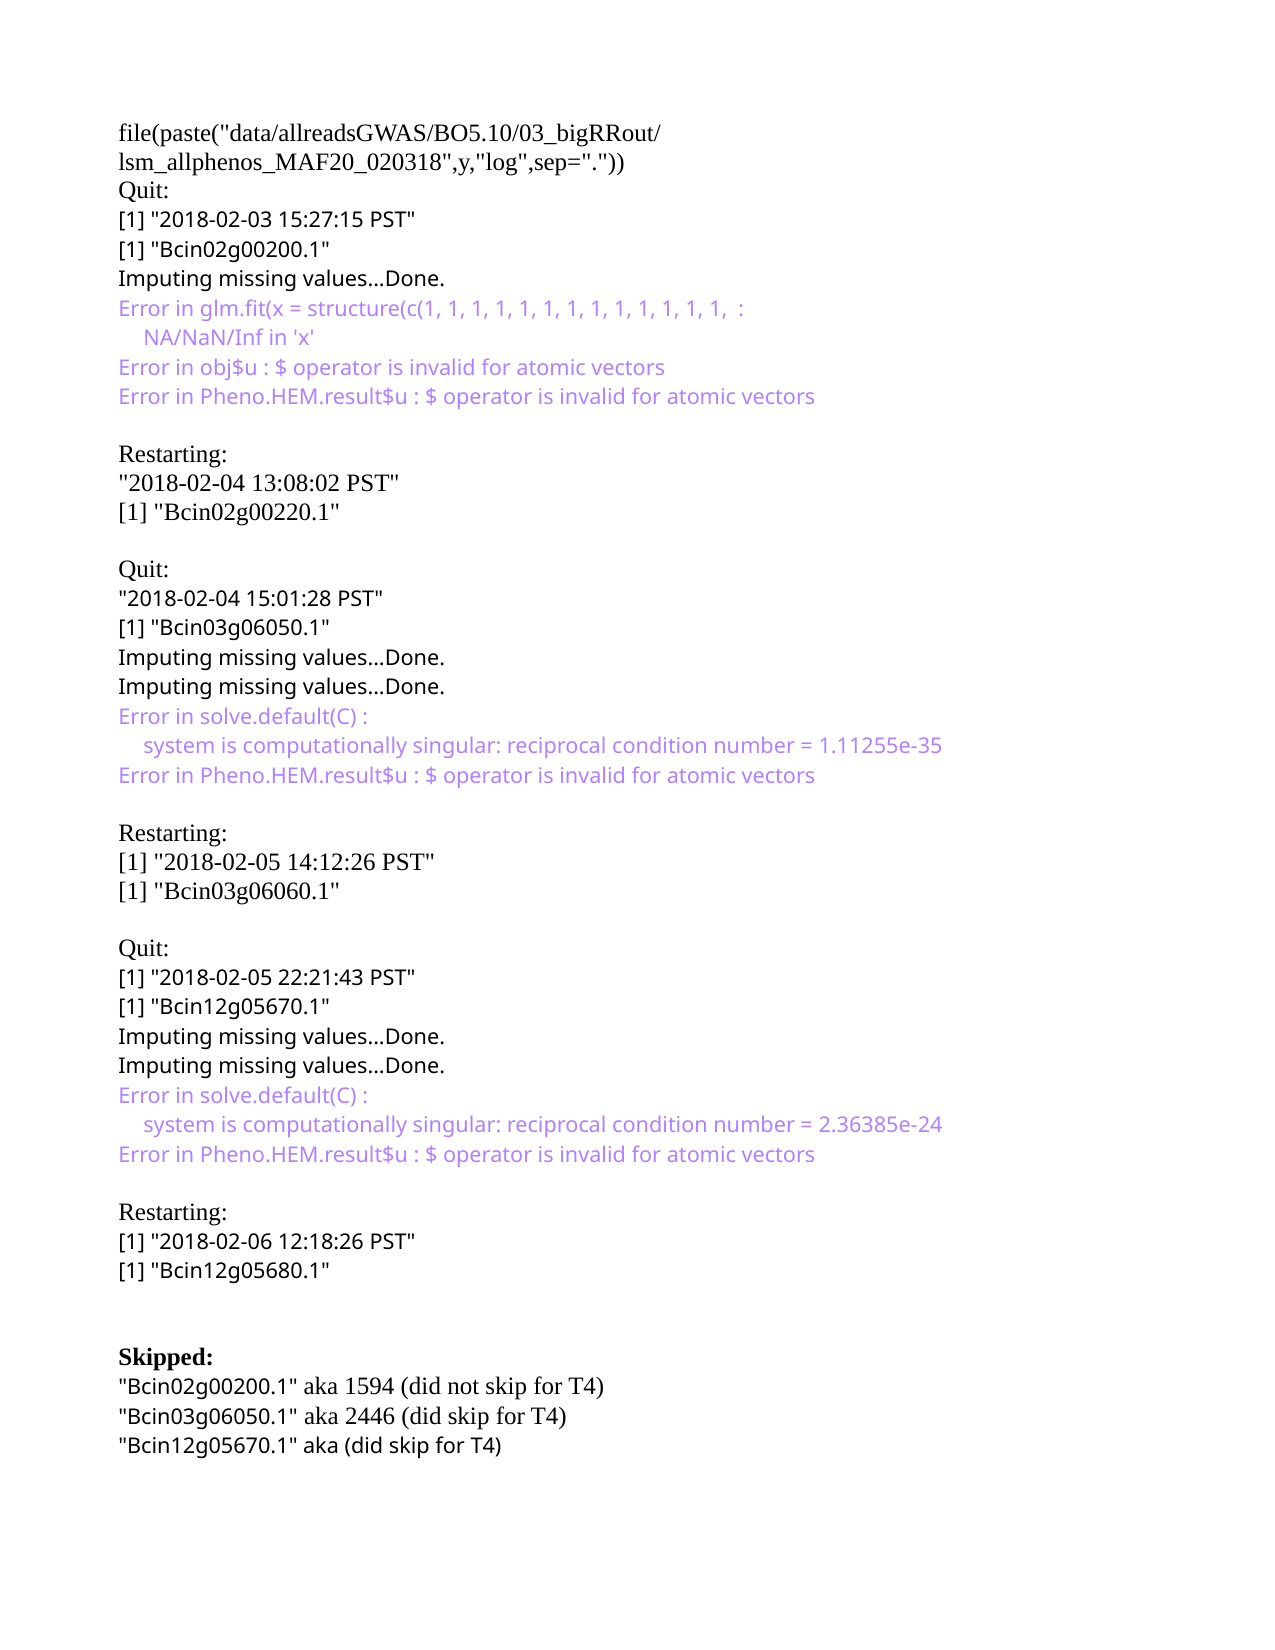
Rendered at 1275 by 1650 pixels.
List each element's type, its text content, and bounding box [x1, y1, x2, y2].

text [1] "2018-02-05 22:21:43 PST" [118, 962, 1157, 992]
text Error in obj$u : $ operator is invalid for atomic vectors [118, 352, 1157, 381]
text system is computationally singular: reciprocal condition number = 1.11255e-35 [118, 731, 1157, 760]
text [1] "Bcin12g05680.1" [118, 1255, 1157, 1285]
text Error in glm.fit(x = structure(c(1, 1, 1, 1, 1, 1, 1, 1, 1, 1, 1, 1, 1, : [118, 293, 1157, 322]
text Imputing missing values...Done. [118, 672, 1157, 701]
text file(paste("data/allreadsGWAS/BO5.10/03_bigRRout/lsm_allphenos_MAF20_020318",y,"log",sep=".")) [118, 118, 1157, 176]
text [1] "Bcin12g05670.1" [118, 992, 1157, 1021]
text "2018-02-04 15:01:28 PST" [118, 583, 1157, 613]
text Skipped: [118, 1342, 1157, 1371]
text Imputing missing values...Done. [118, 1051, 1157, 1080]
text Quit: [118, 933, 1157, 962]
text [1] "2018-02-06 12:18:26 PST" [118, 1226, 1157, 1255]
text [1] "2018-02-05 14:12:26 PST" [118, 847, 1157, 876]
text Imputing missing values...Done. [118, 1021, 1157, 1051]
text Error in Pheno.HEM.result$u : $ operator is invalid for atomic vectors [118, 1139, 1157, 1168]
text NA/NaN/Inf in 'x' [118, 322, 1157, 352]
text [1] "Bcin02g00200.1" [118, 234, 1157, 263]
text system is computationally singular: reciprocal condition number = 2.36385e-24 [118, 1109, 1157, 1139]
text Restarting: [118, 818, 1157, 847]
text [1] "Bcin03g06060.1" [118, 876, 1157, 904]
text [1] "2018-02-03 15:27:15 PST" [118, 204, 1157, 234]
text Quit: [118, 176, 1157, 204]
text Error in solve.default(C) : [118, 1080, 1157, 1109]
text Error in Pheno.HEM.result$u : $ operator is invalid for atomic vectors [118, 381, 1157, 411]
text Error in solve.default(C) : [118, 701, 1157, 731]
text [1] "Bcin02g00220.1" [118, 497, 1157, 526]
text "Bcin12g05670.1" aka (did skip for T4) [118, 1431, 1157, 1460]
text "2018-02-04 13:08:02 PST" [118, 468, 1157, 497]
text "Bcin02g00200.1" aka 1594 (did not skip for T4) [118, 1371, 1157, 1401]
text [1] "Bcin03g06050.1" [118, 613, 1157, 642]
text Imputing missing values...Done. [118, 263, 1157, 293]
text Error in Pheno.HEM.result$u : $ operator is invalid for atomic vectors [118, 760, 1157, 789]
text Restarting: [118, 1197, 1157, 1226]
text Restarting: [118, 439, 1157, 468]
text Imputing missing values...Done. [118, 642, 1157, 672]
text Quit: [118, 554, 1157, 583]
text "Bcin03g06050.1" aka 2446 (did skip for T4) [118, 1401, 1157, 1431]
